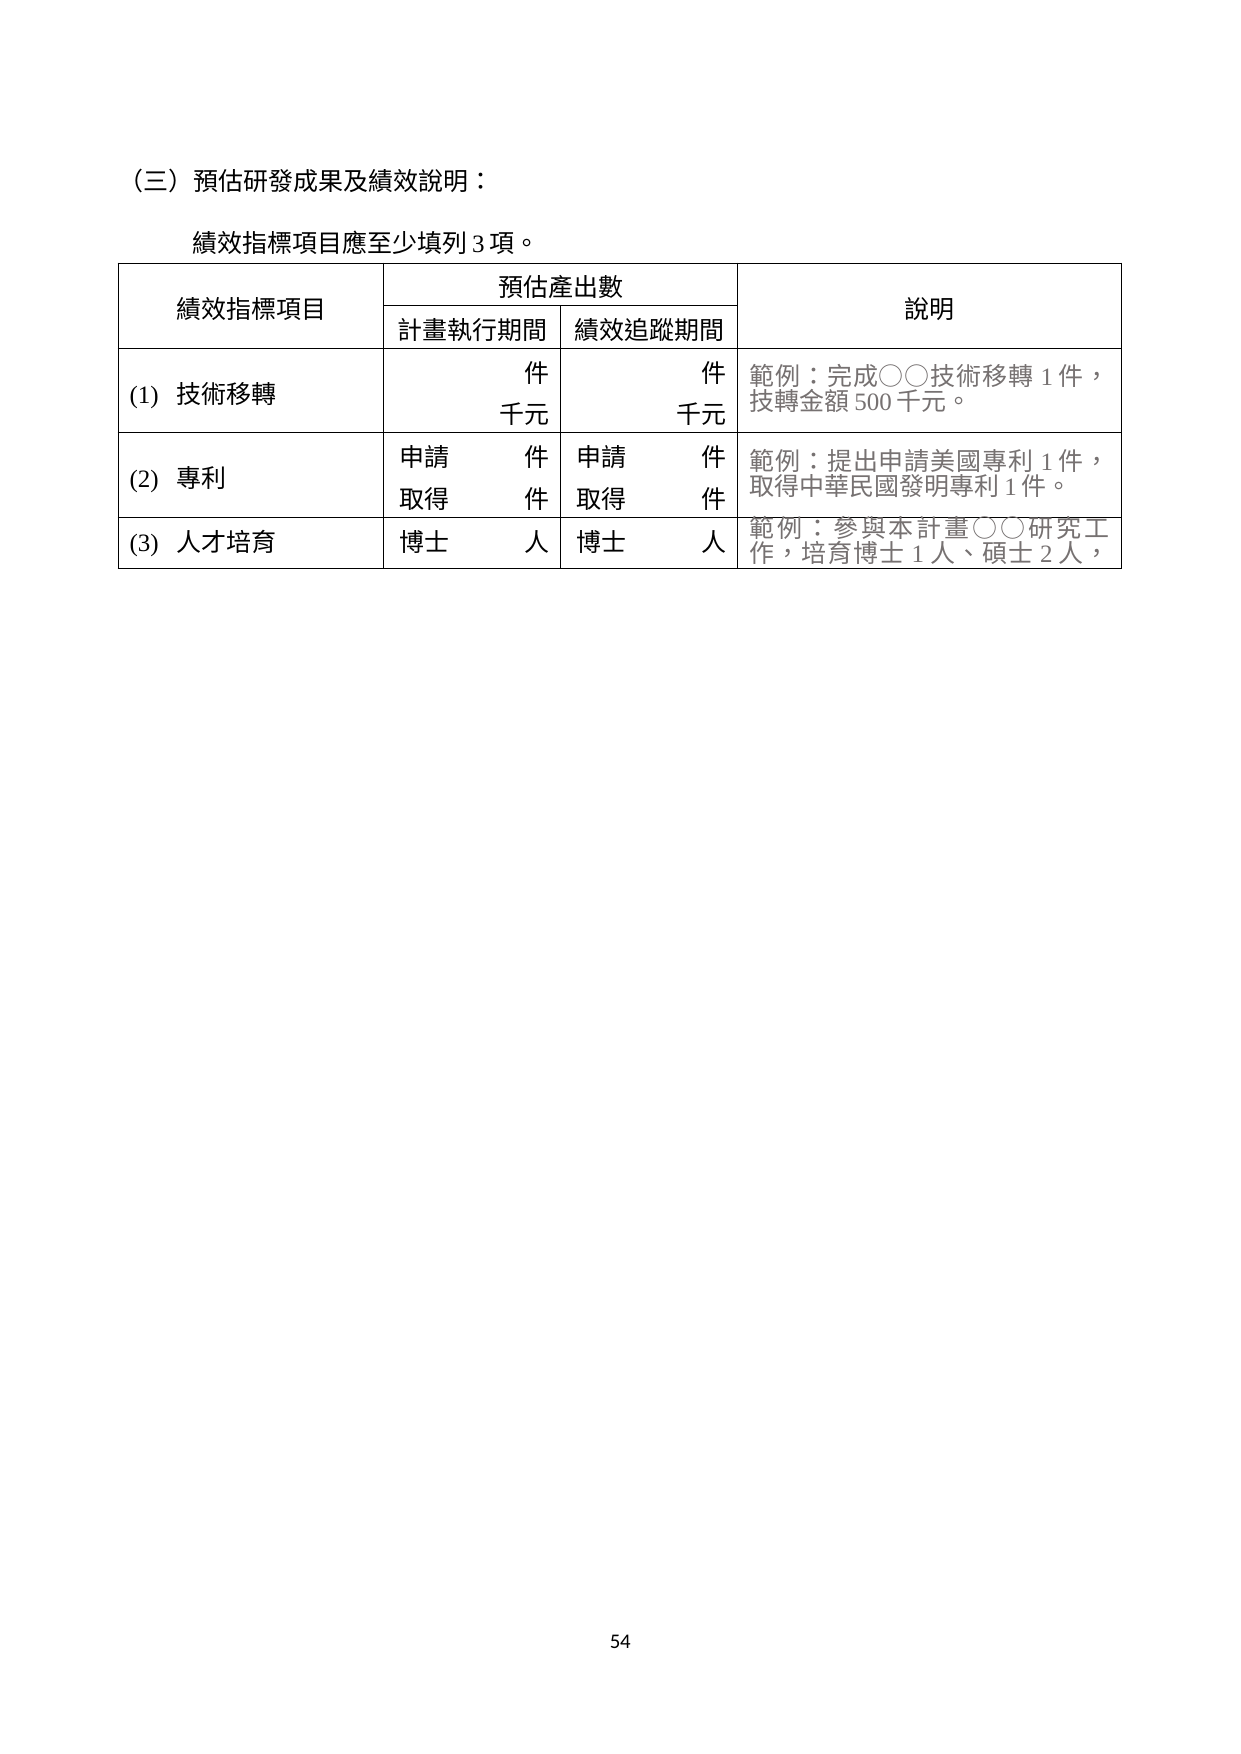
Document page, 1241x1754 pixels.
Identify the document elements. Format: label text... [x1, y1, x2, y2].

table_cell 範例：完成○○技術移轉1件，技轉金額500千元。 [738, 349, 1121, 432]
text 績效指標項目應至少填列3項。 [192, 200, 1122, 262]
table_cell 件 千元 [384, 349, 560, 432]
table_cell 專利 [119, 433, 383, 517]
table_cell 技術移轉 [119, 349, 383, 432]
text （三）預估研發成果及績效說明： [118, 137, 1122, 200]
table_cell 件 千元 [561, 349, 737, 432]
table_header 績效指標項目 [119, 264, 383, 348]
table_header 預估產出數 [384, 264, 737, 305]
table_cell 範例：參與本計畫○○研究工作，培育博士1人、碩士2人， [738, 518, 1121, 568]
table_cell 計畫執行期間 [384, 306, 560, 348]
table_cell 申請 件 取得 件 [384, 433, 560, 517]
table_cell 績效追蹤期間 [561, 306, 737, 348]
table_cell 範例：提出申請美國專利1件，取得中華民國發明專利1件。 [738, 433, 1121, 517]
table_cell 人才培育 [119, 518, 383, 568]
table_cell 博士 人 [384, 518, 560, 568]
table_cell 申請 件 取得 件 [561, 433, 737, 517]
table_header 說明 [738, 264, 1121, 348]
table_cell 博士 人 [561, 518, 737, 568]
